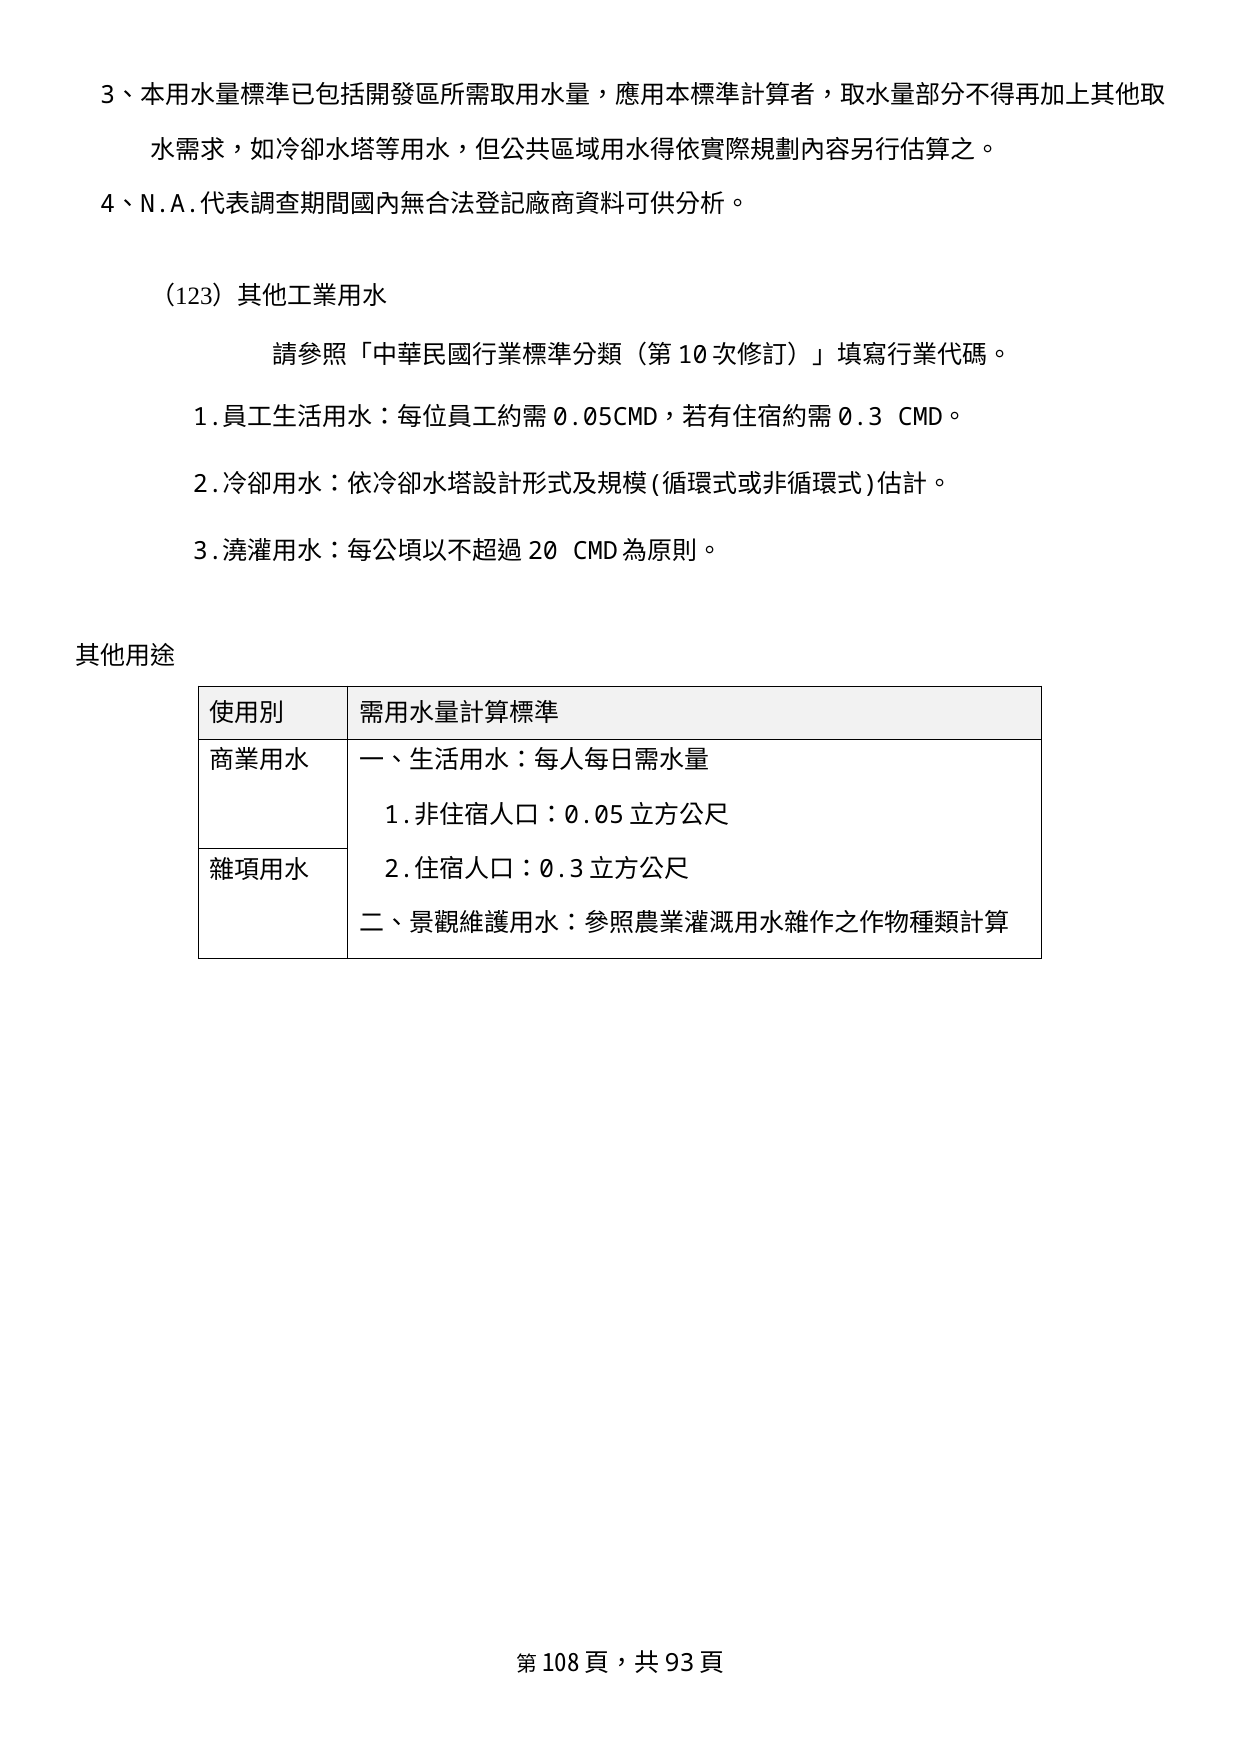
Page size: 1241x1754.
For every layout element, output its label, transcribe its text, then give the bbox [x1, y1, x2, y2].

table_cell 商業用水 [199, 740, 347, 848]
table_header 使用別 [199, 687, 347, 739]
table_cell 雜項用水 [199, 849, 347, 958]
subtitle 其他用途 [75, 631, 1165, 673]
text 3、本用水量標準已包括開發區所需取用水量，應用本標準計算者，取水量部分不得再加上其他取水需求，如冷卻水塔等用水，但公共區域用水得依實際規劃內容另行估算之。 [100, 75, 1165, 166]
text 4、N.A.代表調查期間國內無合法登記廠商資料可供分析。 [100, 184, 1165, 220]
subtitle 澆灌用水：每公頃以不超過20 CMD為原則。 [223, 530, 1165, 567]
table_header 需用水量計算標準 [348, 687, 1041, 739]
subtitle 其他工業用水 [237, 276, 1165, 312]
subtitle 冷卻用水：依冷卻水塔設計形式及規模(循環式或非循環式)估計。 [223, 463, 1165, 500]
table_cell 一、生活用水：每人每日需水量 1.非住宿人口：0.05立方公尺 2.住宿人口：0.3立方公尺 二、景觀維護用水：參照農業灌溉用水雜作之作物種類計算 [348, 740, 1041, 958]
subtitle 員工生活用水：每位員工約需0.05CMD，若有住宿約需0.3 CMD。 [223, 397, 1165, 433]
text 請參照「中華民國行業標準分類（第10次修訂）」填寫行業代碼。 [222, 330, 1165, 372]
